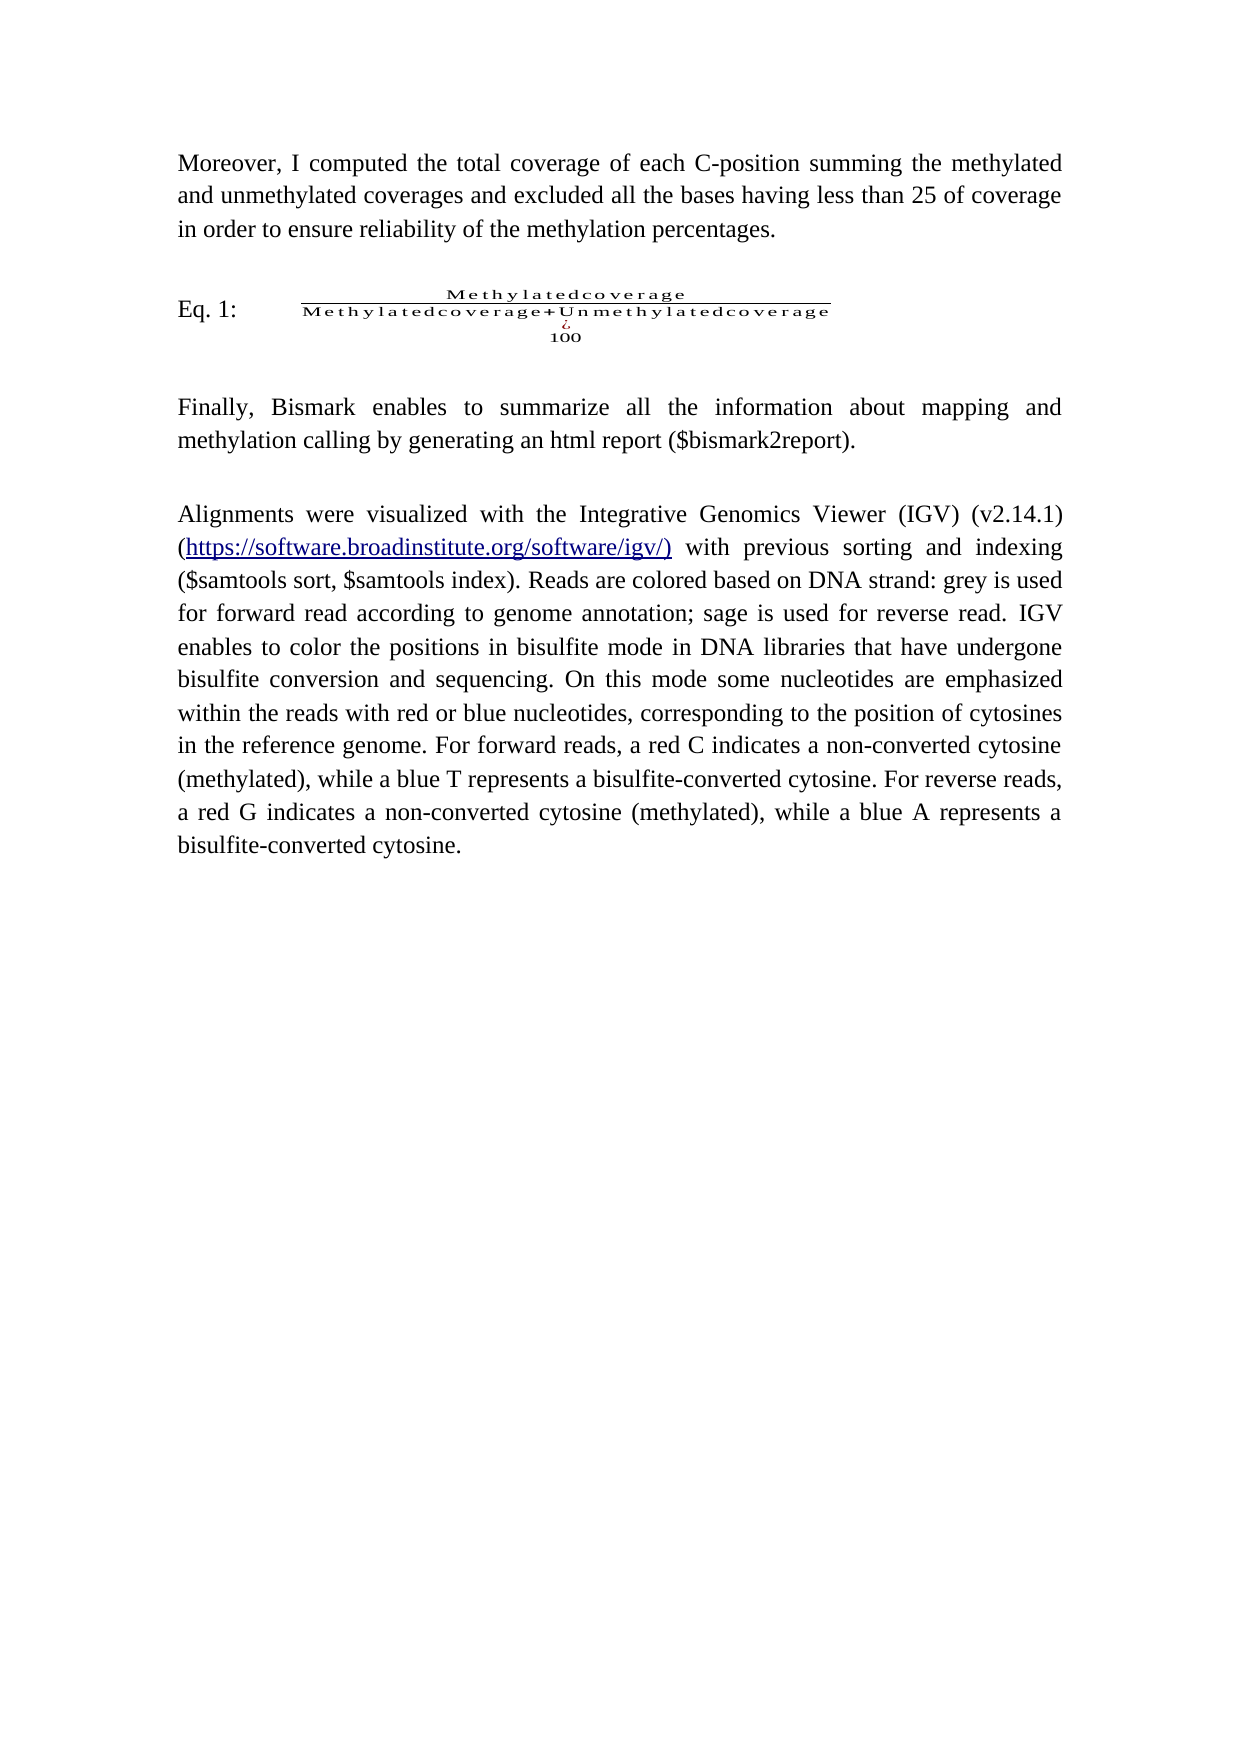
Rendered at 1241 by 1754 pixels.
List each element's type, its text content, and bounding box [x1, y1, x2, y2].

text Finally, Bismark enables to summarize all the information about mapping and methylation calling by generating an html report ($bismark2report). [177, 392, 1063, 453]
text Moreover, I computed the total coverage of each C-position summing the methylated and unmethylated coverages and excluded all the bases having less than 25 of coverage in order to ensure reliability of the methylation percentages. [177, 148, 1063, 242]
text Eq. 1: [177, 288, 1063, 346]
text Alignments were visualized with the Integrative Genomics Viewer (IGV) (v2.14.1) (https://software.broadinstitute.org/software/igv/) with previous sorting and indexing ($samtools sort, $samtools index). Reads are colored based on DNA strand: grey is used for forward read according to genome annotation; sage is used for reverse read. IGV enables to color the positions in bisulfite mode in DNA libraries that have undergone bisulfite conversion and sequencing. On this mode some nucleotides are emphasized within the reads with red or blue nucleotides, corresponding to the position of cytosines in the reference genome. For forward reads, a red C indicates a non-converted cytosine (methylated), while a blue T represents a bisulfite-converted cytosine. For reverse reads, a red G indicates a non-converted cytosine (methylated), while a blue A represents a bisulfite-converted cytosine. [177, 499, 1063, 858]
